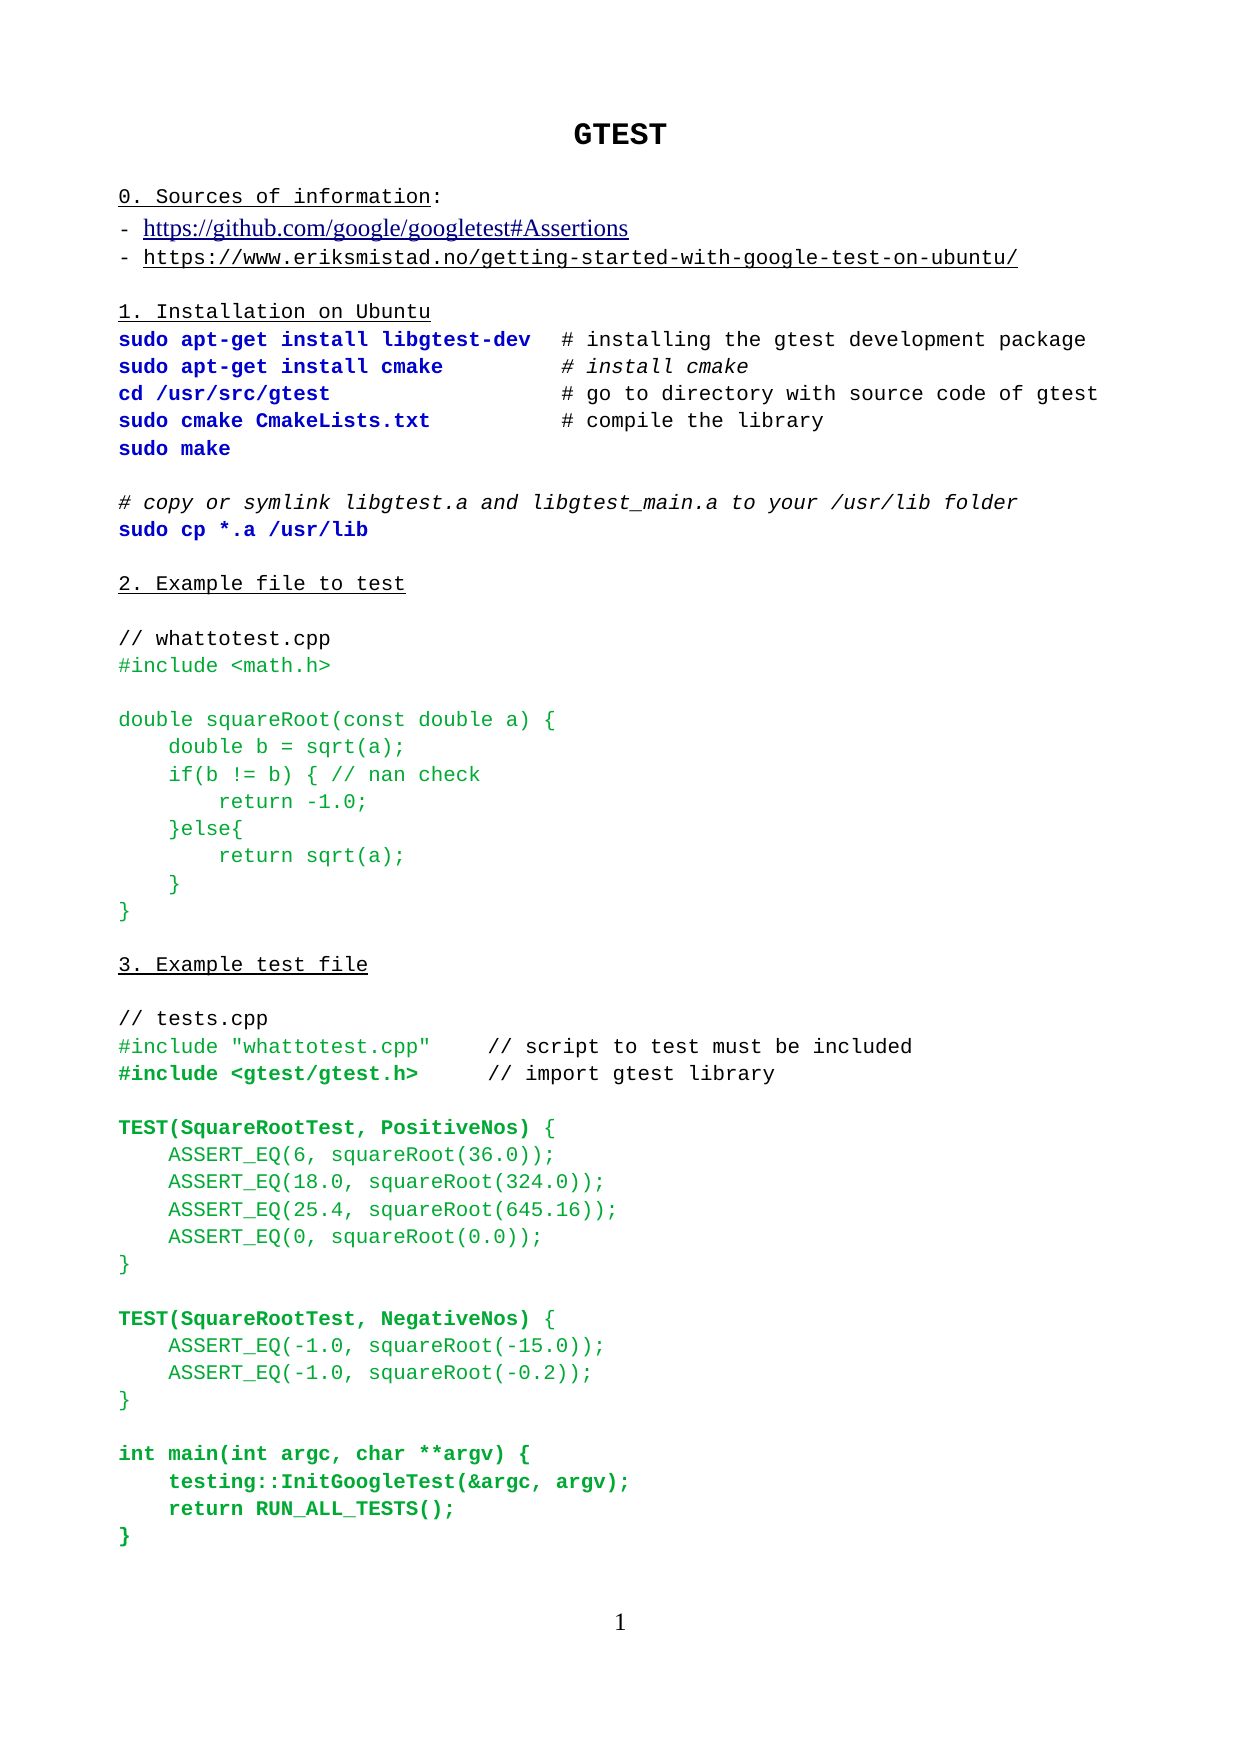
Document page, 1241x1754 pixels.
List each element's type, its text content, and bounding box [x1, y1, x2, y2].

text ASSERT_EQ(6, squareRoot(36.0)); [118, 1144, 1122, 1168]
text # copy or symlink libgtest.a and libgtest_main.a to your /usr/lib folder [118, 492, 1122, 516]
text sudo make [118, 437, 1122, 461]
text testing::InitGoogleTest(&argc, argv); [118, 1471, 1122, 1494]
text return -1.0; [118, 791, 1122, 814]
text }else{ [118, 818, 1122, 842]
text } [118, 1525, 1122, 1549]
text TEST(SquareRootTest, NegativeNos) { [118, 1307, 1122, 1331]
text if(b != b) { // nan check [118, 764, 1122, 787]
text } [118, 900, 1122, 923]
text 0. Sources of information: [118, 186, 1122, 210]
text sudo cmake CmakeLists.txt # compile the library [118, 410, 1122, 434]
text sudo apt-get install cmake # install cmake [118, 356, 1122, 379]
text #include "whattotest.cpp" // script to test must be included [118, 1036, 1122, 1059]
text TEST(SquareRootTest, PositiveNos) { [118, 1117, 1122, 1141]
text return RUN_ALL_TESTS(); [118, 1498, 1122, 1521]
text } [118, 1253, 1122, 1277]
text ASSERT_EQ(-1.0, squareRoot(-0.2)); [118, 1362, 1122, 1386]
text ASSERT_EQ(25.4, squareRoot(645.16)); [118, 1199, 1122, 1222]
text 1. Installation on Ubuntu [118, 302, 1122, 325]
text double squareRoot(const double a) { [118, 709, 1122, 733]
text ASSERT_EQ(0, squareRoot(0.0)); [118, 1226, 1122, 1249]
text ASSERT_EQ(-1.0, squareRoot(-15.0)); [118, 1335, 1122, 1358]
text sudo apt-get install libgtest-dev # installing the gtest development package [118, 329, 1122, 352]
text ASSERT_EQ(18.0, squareRoot(324.0)); [118, 1172, 1122, 1195]
text 3. Example test file [118, 954, 1122, 978]
text } [118, 1389, 1122, 1413]
text sudo cp *.a /usr/lib [118, 519, 1122, 543]
text GTEST [118, 118, 1122, 153]
text // whattotest.cpp [118, 628, 1122, 651]
text - https://www.eriksmistad.no/getting-started-with-google-test-on-ubuntu/ [118, 247, 1122, 271]
text - https://github.com/google/googletest#Assertions [118, 213, 1122, 243]
text } [118, 872, 1122, 896]
text double b = sqrt(a); [118, 737, 1122, 760]
text return sqrt(a); [118, 845, 1122, 869]
text cd /usr/src/gtest # go to directory with source code of gtest [118, 383, 1122, 407]
text // tests.cpp [118, 1008, 1122, 1032]
text 2. Example file to test [118, 573, 1122, 597]
text #include <math.h> [118, 655, 1122, 679]
text #include <gtest/gtest.h> // import gtest library [118, 1063, 1122, 1086]
text int main(int argc, char **argv) { [118, 1443, 1122, 1467]
